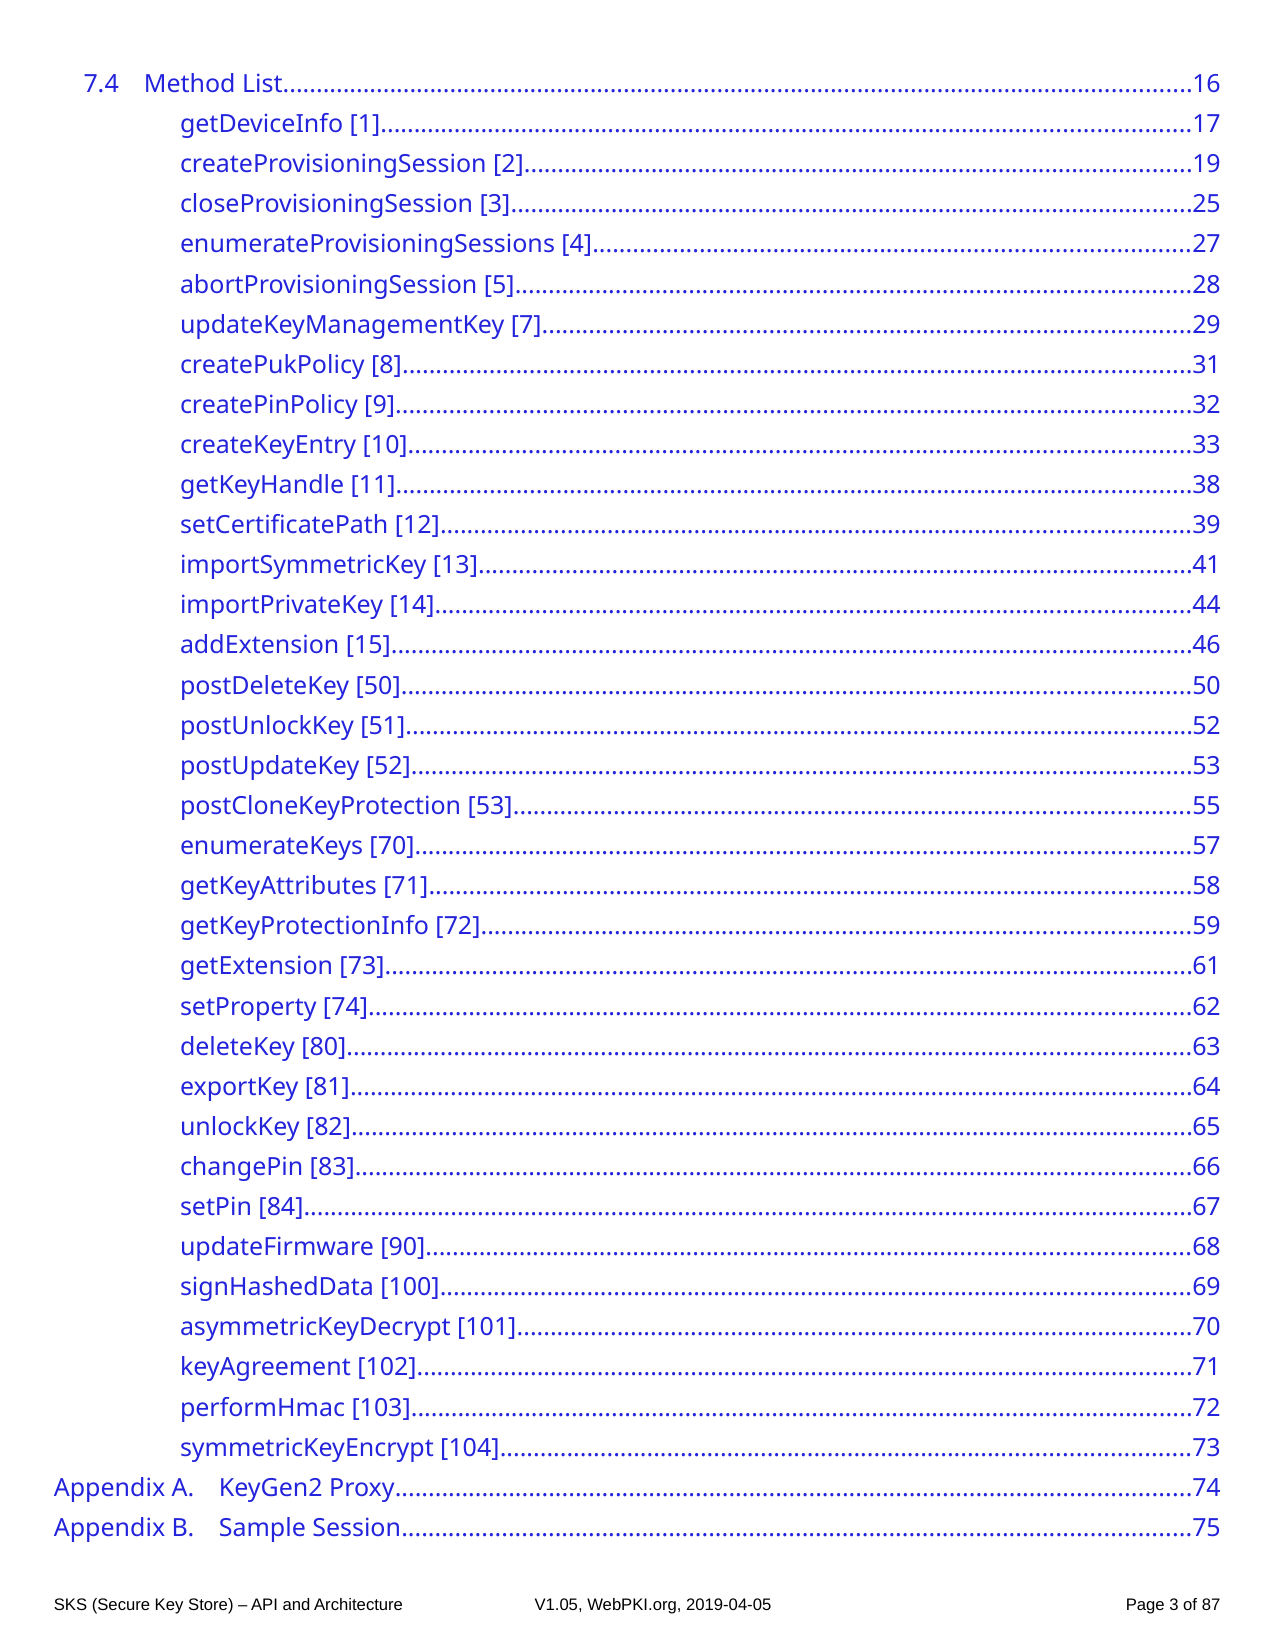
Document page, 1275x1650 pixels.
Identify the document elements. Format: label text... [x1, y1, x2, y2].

text closeProvisioningSession [3] 25 [180, 186, 1221, 220]
text updateKeyManagementKey [7] 29 [180, 306, 1221, 340]
text setPin [84] 67 [180, 1189, 1221, 1223]
text createProvisioningSession [2] 19 [180, 146, 1221, 180]
text enumerateProvisioningSessions [4] 27 [180, 226, 1221, 260]
text setProperty [74] 62 [180, 988, 1221, 1022]
text importSymmetricKey [13] 41 [180, 547, 1221, 581]
text getKeyAttributes [71] 58 [180, 868, 1221, 902]
text deleteKey [80] 63 [180, 1028, 1221, 1062]
text postCloneKeyProtection [53] 55 [180, 788, 1221, 822]
text Appendix A. KeyGen2 Proxy 74 [54, 1469, 1221, 1503]
text postUpdateKey [52] 53 [180, 747, 1221, 782]
text importPrivateKey [14] 44 [180, 587, 1221, 621]
text signHashedData [100] 69 [180, 1269, 1221, 1303]
text postDeleteKey [50] 50 [180, 667, 1221, 701]
text setCertificatePath [12] 39 [180, 507, 1221, 541]
text getExtension [73] 61 [180, 948, 1221, 982]
text createKeyEntry [10] 33 [180, 427, 1221, 461]
text enumerateKeys [70] 57 [180, 828, 1221, 862]
text getKeyHandle [11] 38 [180, 467, 1221, 501]
text changePin [83] 66 [180, 1148, 1221, 1183]
text postUnlockKey [51] 52 [180, 707, 1221, 741]
text exportKey [81] 64 [180, 1068, 1221, 1102]
text 7.4 Method List 16 [83, 66, 1221, 100]
text unlockKey [82] 65 [180, 1108, 1221, 1142]
text abortProvisioningSession [5] 28 [180, 266, 1221, 300]
text keyAgreement [102] 71 [180, 1349, 1221, 1383]
text getKeyProtectionInfo [72] 59 [180, 908, 1221, 942]
text getDeviceInfo [1] 17 [180, 106, 1221, 140]
text updateFirmware [90] 68 [180, 1229, 1221, 1263]
text createPinPolicy [9] 32 [180, 387, 1221, 421]
text createPukPolicy [8] 31 [180, 346, 1221, 381]
text addExtension [15] 46 [180, 627, 1221, 661]
text asymmetricKeyDecrypt [101] 70 [180, 1309, 1221, 1343]
text performHmac [103] 72 [180, 1389, 1221, 1423]
text Appendix B. Sample Session 75 [54, 1509, 1221, 1543]
text symmetricKeyEncrypt [104] 73 [180, 1429, 1221, 1463]
